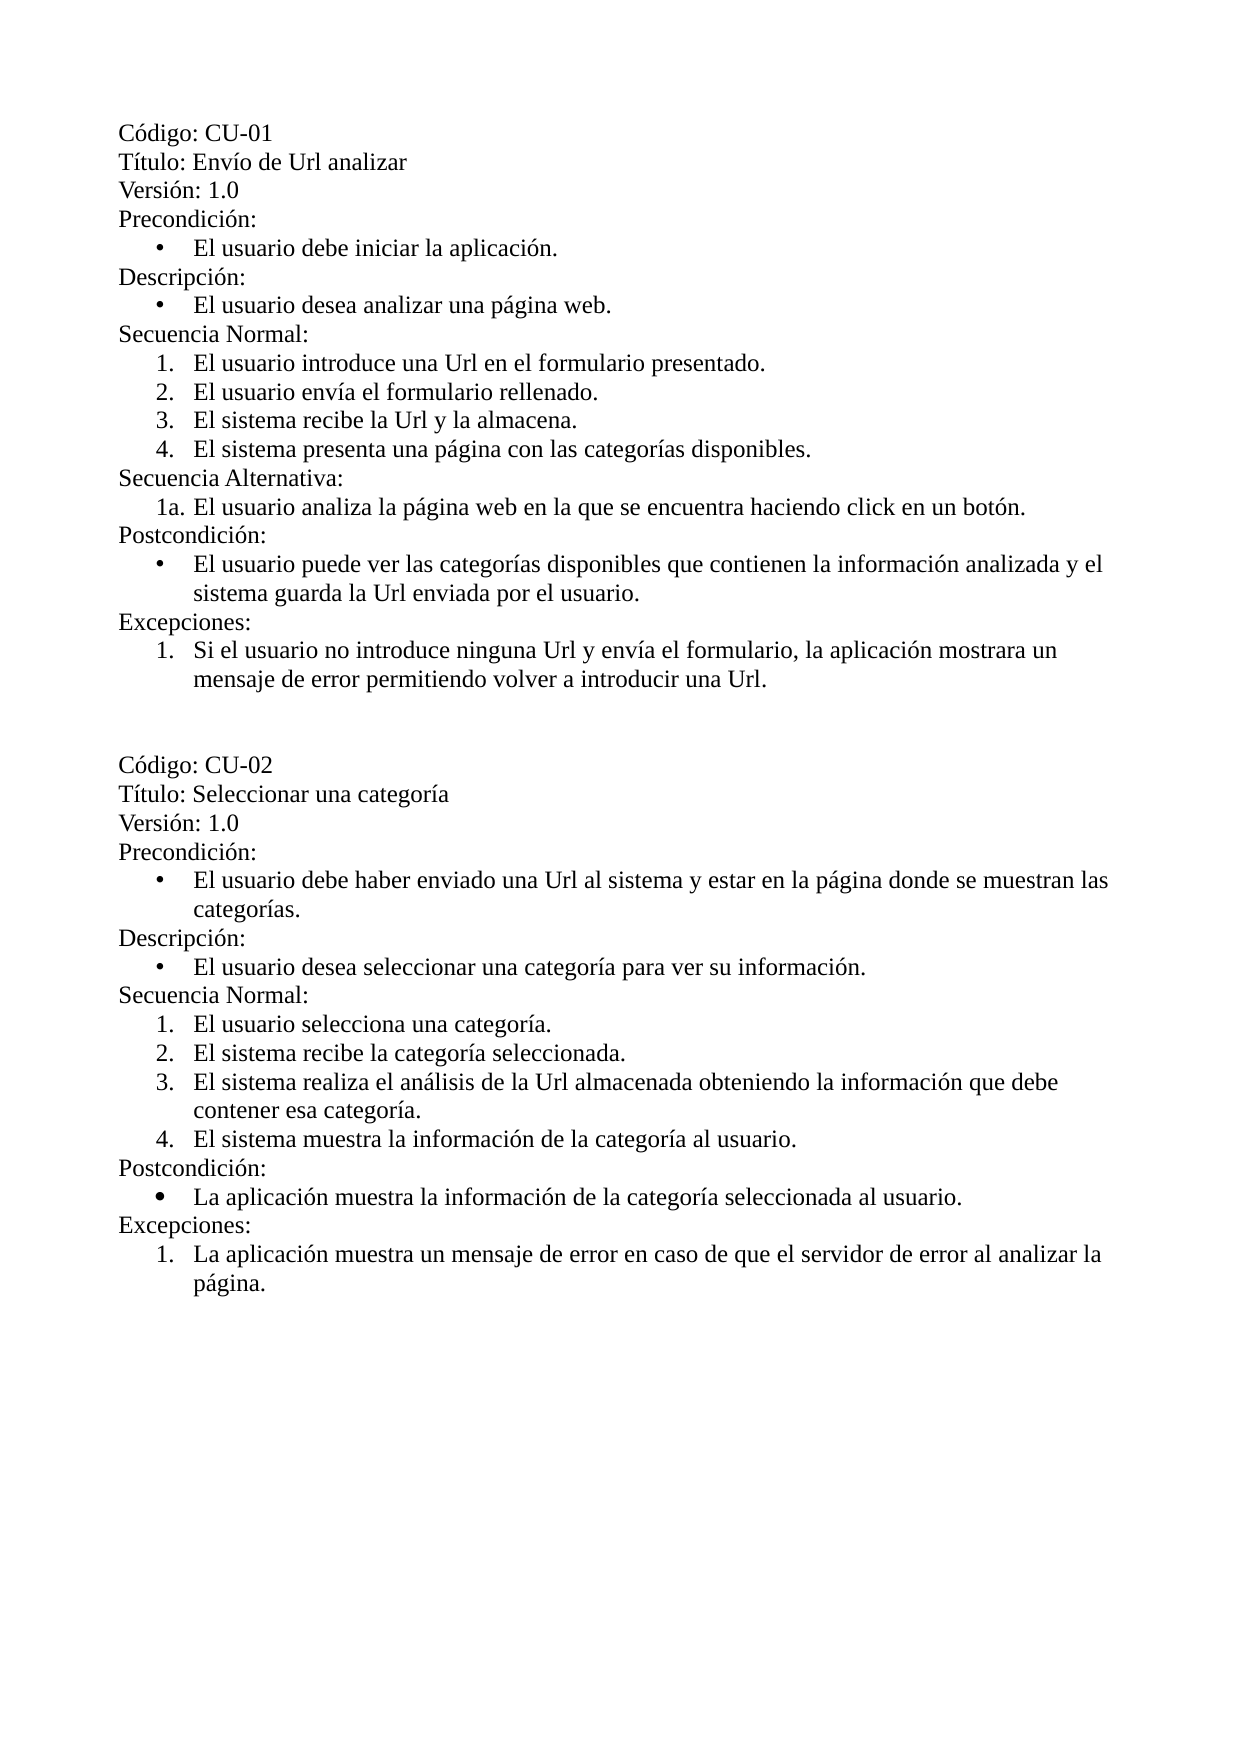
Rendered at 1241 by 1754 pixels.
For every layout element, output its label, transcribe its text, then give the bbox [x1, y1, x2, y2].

list El usuario puede ver las categorías disponibles que contienen la información analizada y el sistema guarda la Url enviada por el usuario. [156, 549, 1122, 607]
text Descripción: [118, 923, 1122, 952]
list El usuario selecciona una categoría. [156, 1009, 1122, 1038]
text Precondición: [118, 204, 1122, 233]
list El usuario envía el formulario rellenado. [156, 377, 1122, 406]
list El usuario debe iniciar la aplicación. [156, 233, 1122, 262]
list El sistema recibe la categoría seleccionada. [156, 1038, 1122, 1067]
list El usuario desea seleccionar una categoría para ver su información. [156, 952, 1122, 981]
list El sistema muestra la información de la categoría al usuario. [156, 1124, 1122, 1153]
text Postcondición: [118, 521, 1122, 549]
list El sistema presenta una página con las categorías disponibles. [156, 434, 1122, 463]
list El usuario desea analizar una página web. [156, 291, 1122, 319]
text Descripción: [118, 262, 1122, 291]
text Secuencia Normal: [118, 319, 1122, 348]
list El sistema recibe la Url y la almacena. [156, 406, 1122, 434]
text Excepciones: [118, 607, 1122, 636]
text Versión: 1.0 [118, 808, 1122, 837]
text Postcondición: [118, 1153, 1122, 1182]
list El usuario debe haber enviado una Url al sistema y estar en la página donde se muestran las categorías. [156, 866, 1122, 923]
text Secuencia Normal: [118, 981, 1122, 1009]
list El usuario analiza la página web en la que se encuentra haciendo click en un botón. [156, 492, 1122, 521]
text Secuencia Alternativa: [118, 463, 1122, 492]
list La aplicación muestra la información de la categoría seleccionada al usuario. [156, 1182, 1122, 1211]
text Precondición: [118, 837, 1122, 866]
text Versión: 1.0 [118, 176, 1122, 204]
text Código: CU-01 [118, 118, 1122, 147]
list El usuario introduce una Url en el formulario presentado. [156, 348, 1122, 377]
text Título: Seleccionar una categoría [118, 779, 1122, 808]
list Si el usuario no introduce ninguna Url y envía el formulario, la aplicación mostrara un mensaje de error permitiendo volver a introducir una Url. [156, 636, 1122, 693]
text Código: CU-02 [118, 751, 1122, 779]
list La aplicación muestra un mensaje de error en caso de que el servidor de error al analizar la página. [156, 1239, 1122, 1297]
text Excepciones: [118, 1211, 1122, 1239]
list El sistema realiza el análisis de la Url almacenada obteniendo la información que debe contener esa categoría. [156, 1067, 1122, 1124]
text Título: Envío de Url analizar [118, 147, 1122, 176]
